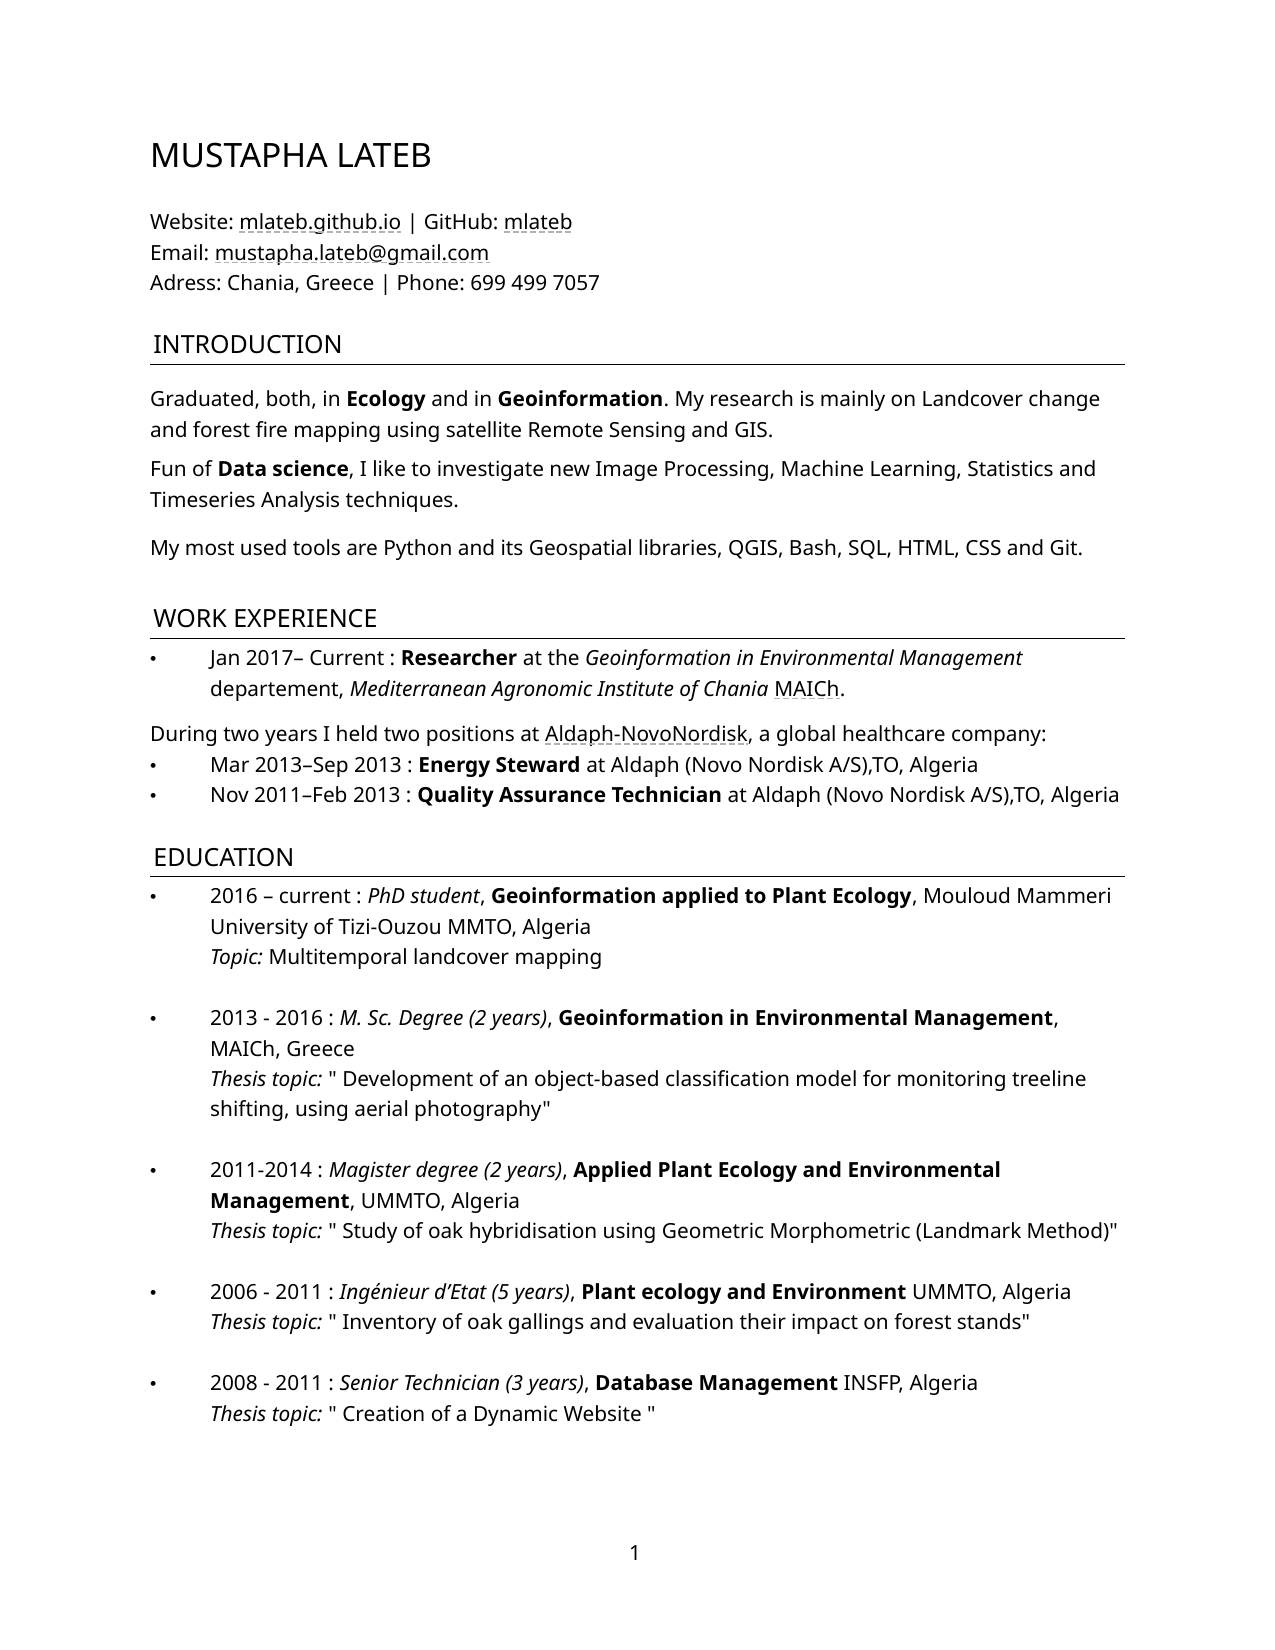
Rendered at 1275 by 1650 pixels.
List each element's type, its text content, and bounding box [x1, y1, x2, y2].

subtitle Introduction [150, 324, 1125, 364]
list 2006 - 2011 : Ingénieur d’Etat (5 years), Plant ecology and Environment UMMTO, Algeria Thesis topic: " Inventory of oak gallings and evaluation their impact on forest stands" [150, 1277, 1125, 1366]
text Website: mlateb.github.io | GitHub: mlateb Email: mustapha.lateb@gmail.com Adress: Chania, Greece | Phone: 699 499 7057 [150, 207, 1125, 297]
list Mar 2013–Sep 2013 : Energy Steward at Aldaph (Novo Nordisk A/S),TO, Algeria [150, 750, 1125, 778]
list 2008 - 2011 : Senior Technician (3 years), Database Management INSFP, Algeria Thesis topic: " Creation of a Dynamic Website " [150, 1368, 1125, 1427]
list Jan 2017– Current : Researcher at the Geoinformation in Environmental Management departement, Mediterranean Agronomic Institute of Chania MAICh. [150, 643, 1125, 702]
list Nov 2011–Feb 2013 : Quality Assurance Technician at Aldaph (Novo Nordisk A/S),TO, Algeria [150, 780, 1125, 809]
list 2011-2014 : Magister degree (2 years), Applied Plant Ecology and Environmental Management, UMMTO, Algeria Thesis topic: " Study of oak hybridisation using Geometric Morphometric (Landmark Method)" [150, 1155, 1125, 1275]
text Graduated, both, in Ecology and in Geoinformation. My research is mainly on Landcover change and forest fire mapping using satellite Remote Sensing and GIS. [150, 384, 1125, 443]
subtitle Education [150, 836, 1125, 876]
subtitle Work Experience [150, 598, 1125, 638]
list 2016 – current : PhD student, Geoinformation applied to Plant Ecology, Mouloud Mammeri University of Tizi-Ouzou MMTO, Algeria Topic: Multitemporal landcover mapping [150, 882, 1125, 1001]
subtitle Mustapha Lateb [150, 131, 1125, 177]
text Fun of Data science, I like to investigate new Image Processing, Machine Learning, Statistics and Timeseries Analysis techniques. [150, 454, 1125, 513]
text My most used tools are Python and its Geospatial libraries, QGIS, Bash, SQL, HTML, CSS and Git. [150, 533, 1125, 562]
list 2013 - 2016 : M. Sc. Degree (2 years), Geoinformation in Environmental Management, MAICh, Greece Thesis topic: " Development of an object-based classification model for monitoring treeline shifting, using aerial photography" [150, 1003, 1125, 1153]
text During two years I held two positions at Aldaph-NovoNordisk, a global healthcare company: [150, 719, 1125, 748]
